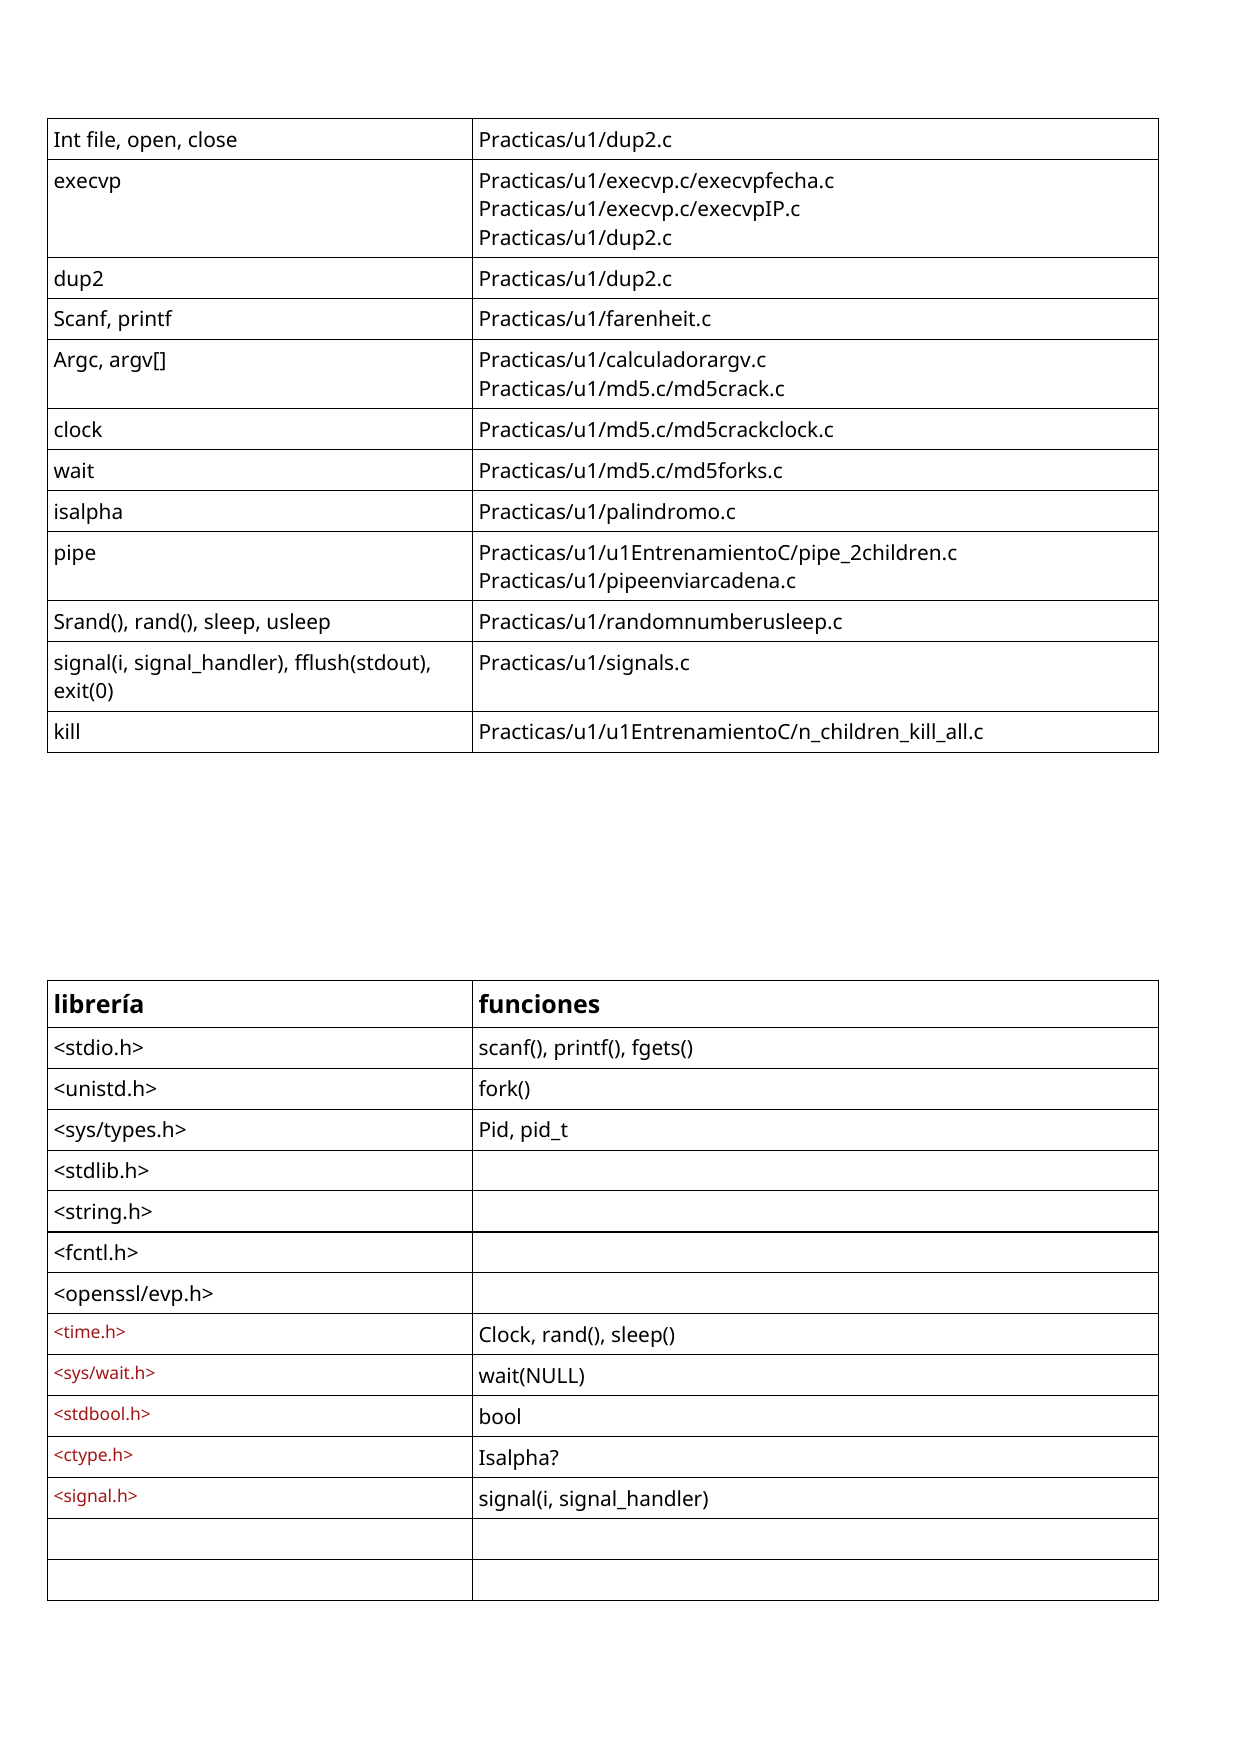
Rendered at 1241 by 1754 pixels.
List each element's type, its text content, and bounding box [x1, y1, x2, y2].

table_cell Practicas/u1/md5.c/md5crackclock.c [473, 409, 1158, 449]
table_cell Pid, pid_t [473, 1110, 1158, 1149]
table_cell Practicas/u1/palindromo.c [473, 491, 1158, 531]
table_cell [473, 1233, 1158, 1272]
table_cell Practicas/u1/randomnumberusleep.c [473, 601, 1158, 641]
table_cell signal(i, signal_handler), fflush(stdout), exit(0) [48, 642, 472, 711]
table_cell Clock, rand(), sleep() [473, 1314, 1158, 1354]
table_cell <openssl/evp.h> [48, 1273, 472, 1313]
table_cell [473, 1519, 1158, 1559]
table_cell <unistd.h> [48, 1069, 472, 1108]
table_cell <sys/wait.h> [48, 1355, 472, 1395]
table_cell Argc, argv[] [48, 340, 472, 408]
table_cell Practicas/u1/u1EntrenamientoC/pipe_2children.c Practicas/u1/pipeenviarcadena.c [473, 532, 1158, 600]
table_cell scanf(), printf(), fgets() [473, 1028, 1158, 1068]
table_cell [473, 1273, 1158, 1313]
table_cell Int file, open, close [48, 119, 472, 159]
table_cell [473, 1151, 1158, 1190]
table_cell <string.h> [48, 1191, 472, 1231]
table_cell Srand(), rand(), sleep, usleep [48, 601, 472, 641]
table_header librería [48, 981, 472, 1027]
table_cell <time.h> [48, 1314, 472, 1354]
table_cell [473, 1560, 1158, 1600]
table_cell wait [48, 450, 472, 490]
table_cell <sys/types.h> [48, 1110, 472, 1149]
table_cell Practicas/u1/signals.c [473, 642, 1158, 711]
table_cell Practicas/u1/u1EntrenamientoC/n_children_kill_all.c [473, 712, 1158, 752]
table_cell <stdlib.h> [48, 1151, 472, 1190]
table_cell kill [48, 712, 472, 752]
table_cell clock [48, 409, 472, 449]
table_cell Practicas/u1/calculadorargv.c Practicas/u1/md5.c/md5crack.c [473, 340, 1158, 408]
table_cell <ctype.h> [48, 1437, 472, 1477]
table_cell <fcntl.h> [48, 1233, 472, 1272]
table_cell [48, 1560, 472, 1600]
table_cell fork() [473, 1069, 1158, 1108]
table_cell Practicas/u1/dup2.c [473, 119, 1158, 159]
table_cell Practicas/u1/md5.c/md5forks.c [473, 450, 1158, 490]
table_cell Scanf, printf [48, 299, 472, 339]
table_cell pipe [48, 532, 472, 600]
table_cell Practicas/u1/execvp.c/execvpfecha.c Practicas/u1/execvp.c/execvpIP.c Practicas/u1/dup2.c [473, 160, 1158, 257]
table_cell Practicas/u1/farenheit.c [473, 299, 1158, 339]
table_cell Practicas/u1/dup2.c [473, 258, 1158, 298]
table_cell bool [473, 1396, 1158, 1436]
table_cell <stdbool.h> [48, 1396, 472, 1436]
table_header funciones [473, 981, 1158, 1027]
table_cell <signal.h> [48, 1478, 472, 1518]
table_cell wait(NULL) [473, 1355, 1158, 1395]
table_cell isalpha [48, 491, 472, 531]
table_cell <stdio.h> [48, 1028, 472, 1068]
table_cell dup2 [48, 258, 472, 298]
table_cell [48, 1519, 472, 1559]
table_cell [473, 1191, 1158, 1231]
table_cell signal(i, signal_handler) [473, 1478, 1158, 1518]
table_cell Isalpha? [473, 1437, 1158, 1477]
table_cell execvp [48, 160, 472, 257]
